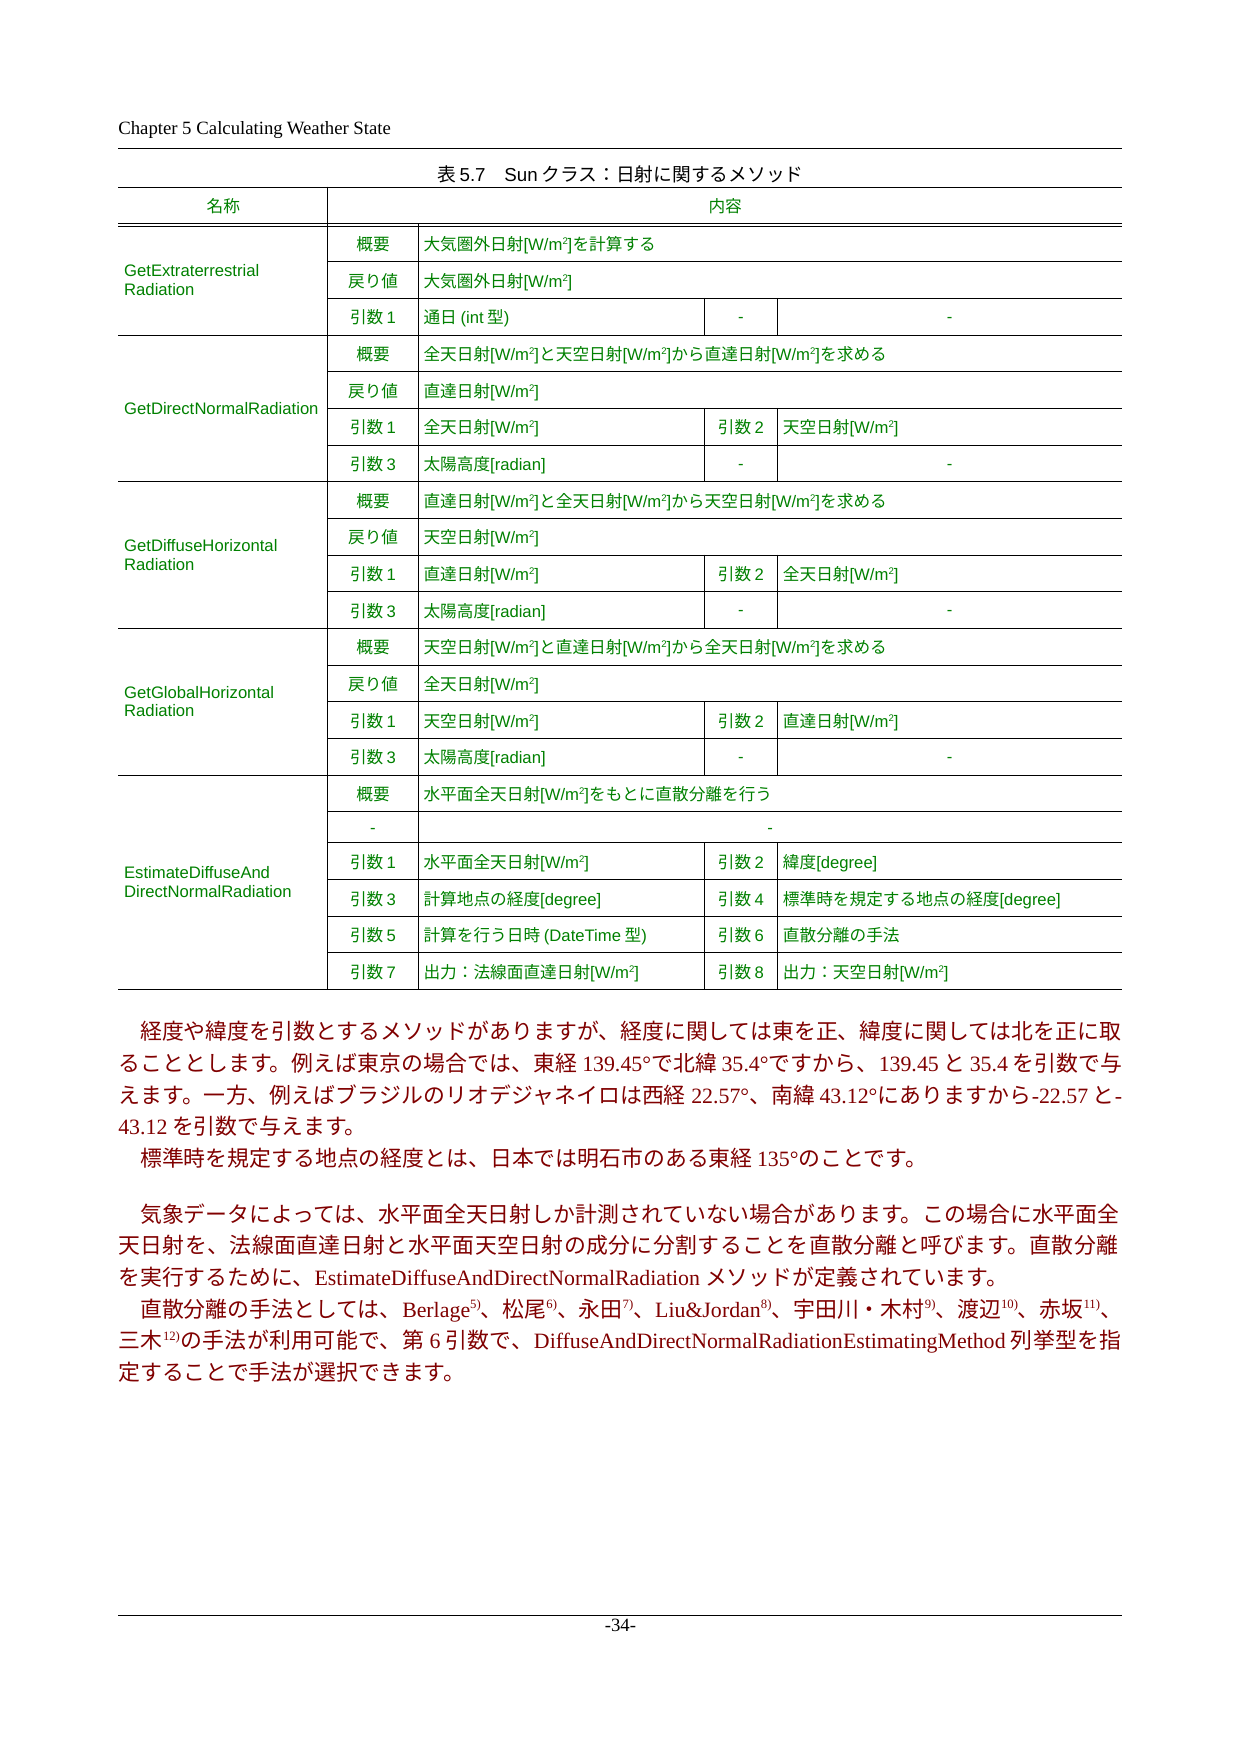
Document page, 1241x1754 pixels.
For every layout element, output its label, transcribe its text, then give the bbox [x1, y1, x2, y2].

table_cell 大気圏外日射[W/m2] [419, 262, 1122, 298]
table_cell - [328, 812, 418, 842]
table_cell 概要 [328, 482, 418, 518]
table_cell 直達日射[W/m2] [419, 372, 1122, 408]
table_cell 太陽高度[radian] [419, 446, 704, 481]
table_cell 引数2 [705, 409, 777, 444]
table_cell - [705, 299, 777, 334]
table_cell GetGlobalHorizontal Radiation [118, 629, 327, 774]
text 直散分離の手法としては、Berlage)、松尾)、永田)、Liu&Jordan)、宇田川・木村)、渡辺)、赤坂)、三木)の手法が利用可能で、第6引数で、DiffuseAndDirectNormalRadiationEstimatingMethod列挙型を指定することで手法が選択できます。 [118, 1292, 1122, 1387]
table_cell 計算地点の経度[degree] [419, 880, 704, 916]
table_cell GetExtraterrestrial Radiation [118, 227, 327, 334]
table_cell 全天日射[W/m2]と天空日射[W/m2]から直達日射[W/m2]を求める [419, 336, 1122, 371]
table_cell - [705, 739, 777, 774]
table_cell 天空日射[W/m2] [778, 409, 1122, 444]
table_cell 緯度[degree] [778, 843, 1122, 879]
table_cell 出力：法線面直達日射[W/m2] [419, 953, 704, 989]
table_cell 引数3 [328, 739, 418, 774]
table_header 内容 [328, 188, 1122, 223]
table_cell 引数7 [328, 953, 418, 989]
table_cell 天空日射[W/m2] [419, 519, 1122, 554]
table_header 名称 [118, 188, 327, 223]
table_cell 天空日射[W/m2] [419, 702, 704, 738]
table_cell 概要 [328, 227, 418, 261]
table_cell 計算を行う日時 (DateTime型) [419, 917, 704, 952]
table_cell GetDiffuseHorizontal Radiation [118, 482, 327, 628]
text 気象データによっては、水平面全天日射しか計測されていない場合があります。この場合に水平面全天日射を、法線面直達日射と水平面天空日射の成分に分割することを直散分離と呼びます。直散分離を実行するために、EstimateDiffuseAndDirectNormalRadiationメソッドが定義されています。 [118, 1197, 1122, 1292]
table_cell 引数2 [705, 702, 777, 738]
table_cell 引数6 [705, 917, 777, 952]
table_cell EstimateDiffuseAnd DirectNormalRadiation [118, 776, 327, 989]
table_cell 概要 [328, 336, 418, 371]
table_cell 引数1 [328, 409, 418, 444]
table_cell 戻り値 [328, 372, 418, 408]
table_cell 大気圏外日射[W/m2]を計算する [419, 227, 1122, 261]
table_cell 引数2 [705, 556, 777, 591]
table_cell 太陽高度[radian] [419, 592, 704, 628]
table_cell - [778, 592, 1122, 628]
table_cell 天空日射[W/m2]と直達日射[W/m2]から全天日射[W/m2]を求める [419, 629, 1122, 664]
table_cell - [778, 299, 1122, 334]
table_cell 引数1 [328, 702, 418, 738]
table_cell 引数1 [328, 556, 418, 591]
text 標準時を規定する地点の経度とは、日本では明石市のある東経135°のことです。 [118, 1141, 1122, 1173]
table_cell 戻り値 [328, 262, 418, 298]
table_cell 直達日射[W/m2] [778, 702, 1122, 738]
table_cell 引数3 [328, 446, 418, 481]
table_cell - [705, 592, 777, 628]
table_cell - [419, 812, 1122, 842]
table_cell 戻り値 [328, 519, 418, 554]
table_cell - [705, 446, 777, 481]
table_cell 全天日射[W/m2] [419, 409, 704, 444]
table_cell 水平面全天日射[W/m2]をもとに直散分離を行う [419, 776, 1122, 811]
table_cell 全天日射[W/m2] [419, 666, 1122, 701]
table_cell 引数1 [328, 299, 418, 334]
table_cell 直散分離の手法 [778, 917, 1122, 952]
table_cell 引数4 [705, 880, 777, 916]
text 表5.7 Sunクラス：日射に関するメソッド [118, 159, 1122, 187]
table_cell 引数2 [705, 843, 777, 879]
table_cell 引数1 [328, 843, 418, 879]
table_cell 概要 [328, 629, 418, 664]
table_cell 出力：天空日射[W/m2] [778, 953, 1122, 989]
table_cell GetDirectNormalRadiation [118, 336, 327, 481]
table_cell 直達日射[W/m2]と全天日射[W/m2]から天空日射[W/m2]を求める [419, 482, 1122, 518]
table_cell 引数5 [328, 917, 418, 952]
table_cell 水平面全天日射[W/m2] [419, 843, 704, 879]
table_cell 引数8 [705, 953, 777, 989]
table_cell 標準時を規定する地点の経度[degree] [778, 880, 1122, 916]
table_cell 引数3 [328, 592, 418, 628]
table_cell - [778, 739, 1122, 774]
table_cell 戻り値 [328, 666, 418, 701]
text 経度や緯度を引数とするメソッドがありますが、経度に関しては東を正、緯度に関しては北を正に取ることとします。例えば東京の場合では、東経139.45°で北緯35.4°ですから、139.45と35.4を引数で与えます。一方、例えばブラジルのリオデジャネイロは西経22.57°、南緯43.12°にありますから-22.57と-43.12を引数で与えます。 [118, 1014, 1122, 1141]
table_cell 概要 [328, 776, 418, 811]
table_cell 直達日射[W/m2] [419, 556, 704, 591]
table_cell 全天日射[W/m2] [778, 556, 1122, 591]
table_cell - [778, 446, 1122, 481]
table_cell 太陽高度[radian] [419, 739, 704, 774]
table_cell 通日 (int型) [419, 299, 704, 334]
table_cell 引数3 [328, 880, 418, 916]
